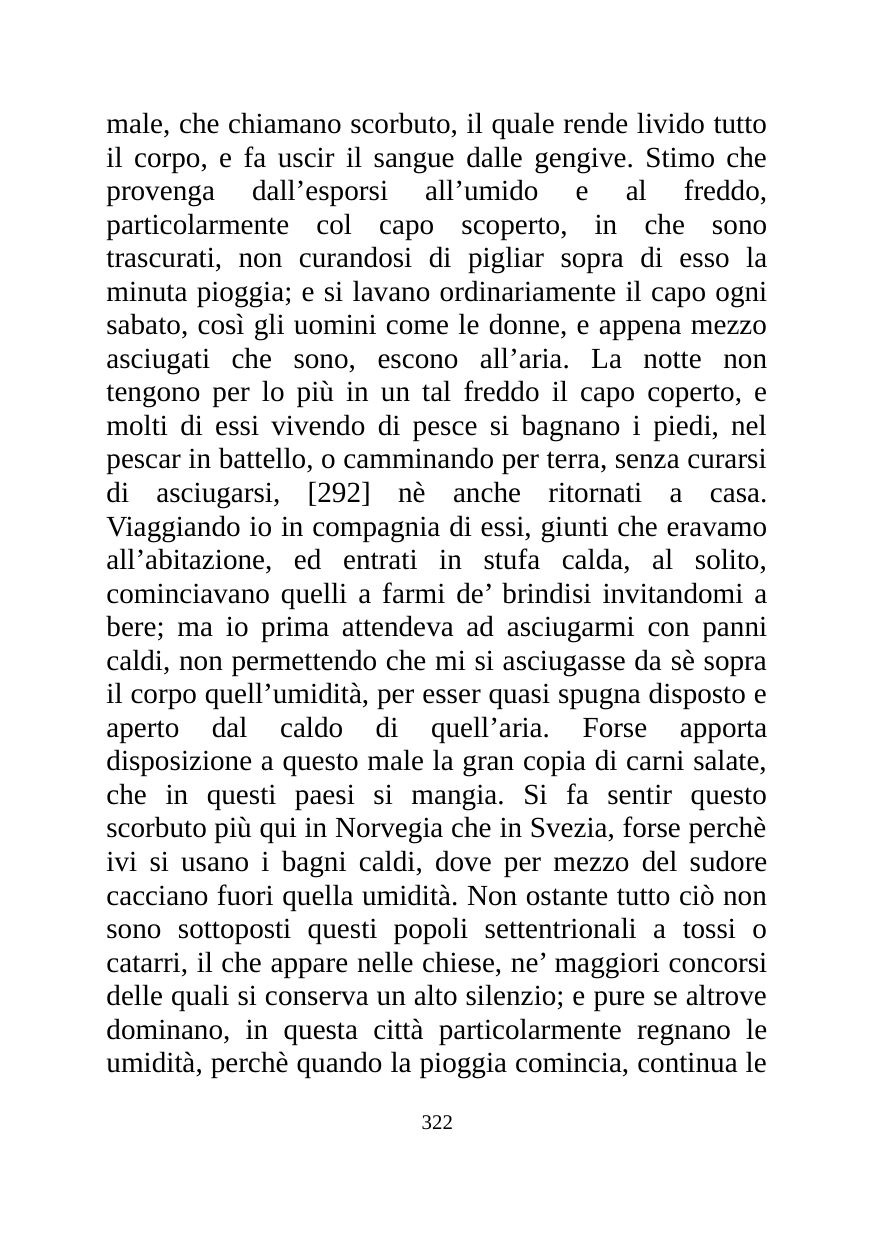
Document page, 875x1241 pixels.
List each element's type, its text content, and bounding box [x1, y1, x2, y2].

text male, che chiamano scorbuto, il quale rende livido tutto il corpo, e fa uscir il sangue dalle gengive. Stimo che provenga dall’esporsi all’umido e al freddo, particolarmente col capo scoperto, in che sono trascurati, non curandosi di pigliar sopra di esso la minuta pioggia; e si lavano ordinariamente il capo ogni sabato, così gli uomini come le donne, e appena mezzo asciugati che sono, escono all’aria. La notte non tengono per lo più in un tal freddo il capo coperto, e molti di essi vivendo di pesce si bagnano i piedi, nel pescar in battello, o camminando per terra, senza curarsi di asciugarsi, [292] nè anche ritornati a casa. Viaggiando io in compagnia di essi, giunti che eravamo all’abitazione, ed entrati in stufa calda, al solito, cominciavano quelli a farmi de’ brindisi invitandomi a bere; ma io prima attendeva ad asciugarmi con panni caldi, non permettendo che mi si asciugasse da sè sopra il corpo quell’umidità, per esser quasi spugna disposto e aperto dal caldo di quell’aria. Forse apporta disposizione a questo male la gran copia di carni salate, che in questi paesi si mangia. Si fa sentir questo scorbuto più qui in Norvegia che in Svezia, forse perchè ivi si usano i bagni caldi, dove per mezzo del sudore cacciano fuori quella umidità. Non ostante tutto ciò non sono sottoposti questi popoli settentrionali a tossi o catarri, il che appare nelle chiese, ne’ maggiori concorsi delle quali si conserva un alto silenzio; e pure se altrove dominano, in questa città particolarmente regnano le umidità, perchè quando la pioggia comincia, continua le [106, 106, 768, 1079]
